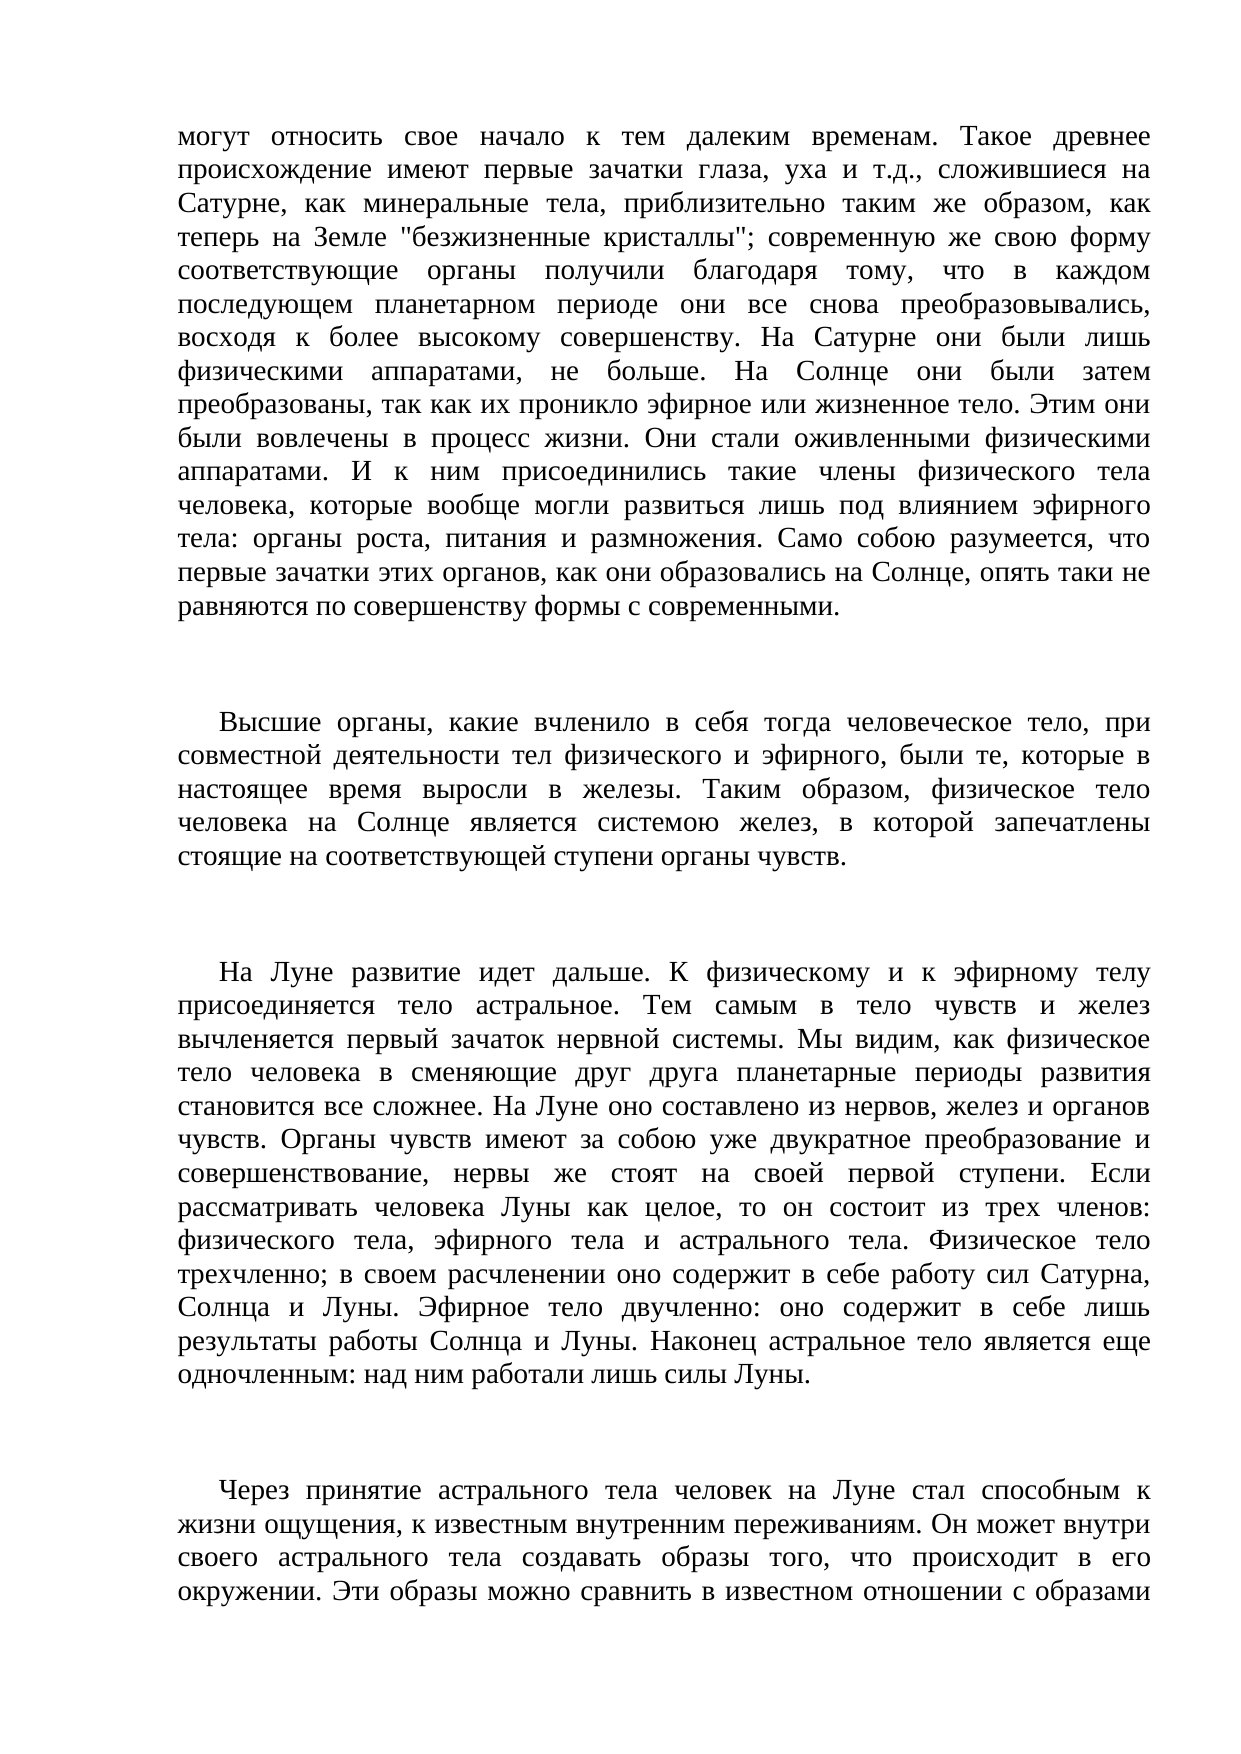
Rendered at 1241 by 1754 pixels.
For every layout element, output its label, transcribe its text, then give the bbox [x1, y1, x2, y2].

text могут относить свое начало к тем далеким временам. Такое древнее происхождение имеют первые зачатки глаза, уха и т.д., сложившиеся на Сатурне, как минеральные тела, приблизительно таким же образом, как теперь на Земле "безжизненные кристаллы"; современную же свою форму соответствующие органы получили благодаря тому, что в каждом последующем планетарном периоде они все снова преобразовывались, восходя к более высокому совершенству. На Сатурне они были лишь физическими аппаратами, не больше. На Солнце они были затем преобразованы, так как их проникло эфирное или жизненное тело. Этим они были вовлечены в процесс жизни. Они стали оживленными физическими аппаратами. И к ним присоединились такие члены физического тела человека, которые вообще могли развиться лишь под влиянием эфирного тела: органы роста, питания и размножения. Само собою разумеется, что первые зачатки этих органов, как они образовались на Солнце, опять таки не равняются по совершенству формы с современными. [177, 118, 1152, 621]
text Высшие органы, какие вчленило в себя тогда человеческое тело, при совместной деятельности тел физического и эфирного, были те, которые в настоящее время выросли в железы. Таким образом, физическое тело человека на Солнце является системою желез, в которой запечатлены стоящие на соответствующей ступени органы чувств. [177, 704, 1152, 871]
text На Луне развитие идет дальше. К физическому и к эфирному телу присоединяется тело астральное. Тем самым в тело чувств и желез вычленяется первый зачаток нервной системы. Мы видим, как физическое тело человека в сменяющие друг друга планетарные периоды развития становится все сложнее. На Луне оно составлено из нервов, желез и органов чувств. Органы чувств имеют за собою уже двукратное преобразование и совершенствование, нервы же стоят на своей первой ступени. Если рассматривать человека Луны как целое, то он состоит из трех членов: физического тела, эфирного тела и астрального тела. Физическое тело трехчленно; в своем расчленении оно содержит в себе работу сил Сатурна, Солнца и Луны. Эфирное тело двучленно: оно содержит в себе лишь результаты работы Солнца и Луны. Наконец астральное тело является еще одночленным: над ним работали лишь силы Луны. [177, 954, 1152, 1390]
text Через принятие астрального тела человек на Луне стал способным к жизни ощущения, к известным внутренним переживаниям. Он может внутри своего астрального тела создавать образы того, что происходит в его окружении. Эти образы можно сравнить в известном отношении с образами [177, 1472, 1152, 1607]
